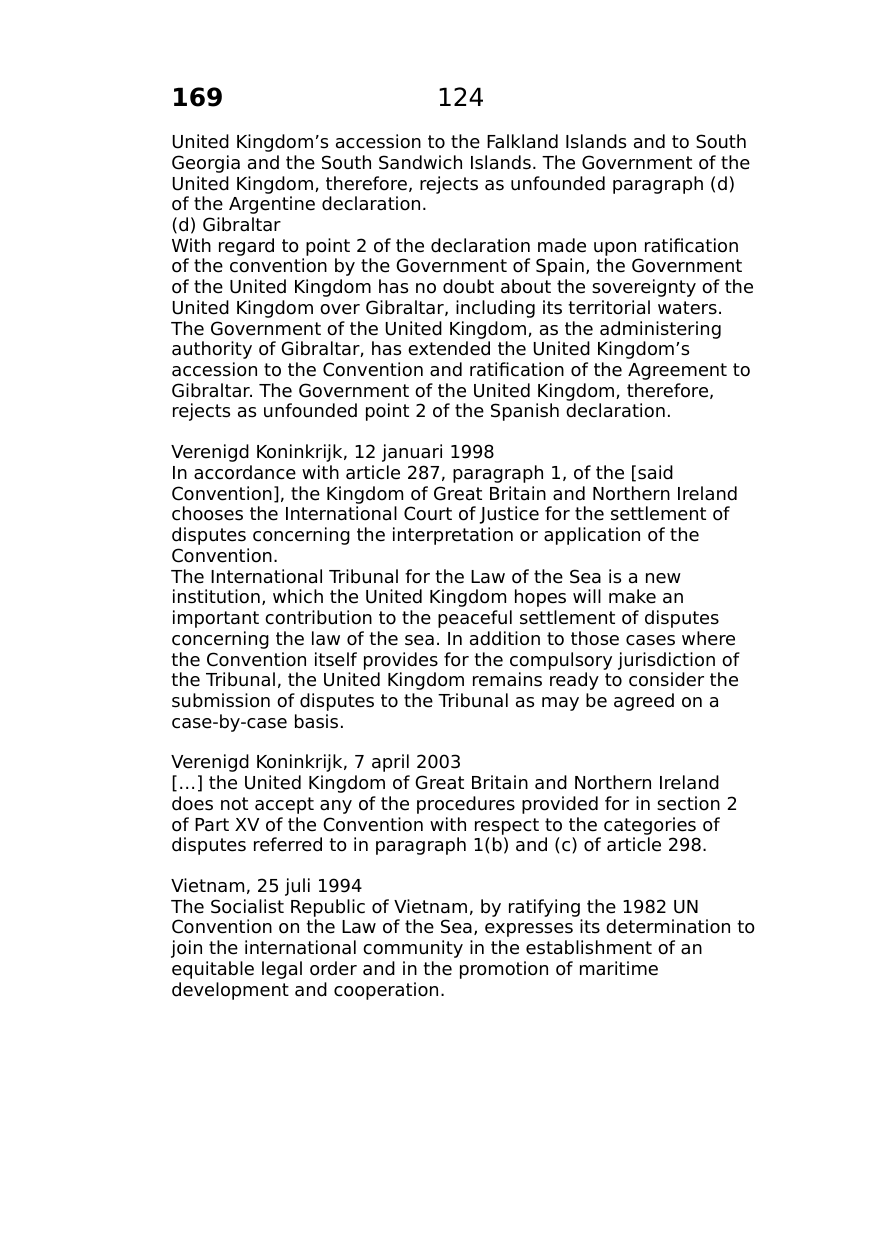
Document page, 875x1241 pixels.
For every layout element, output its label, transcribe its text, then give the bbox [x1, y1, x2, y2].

text United Kingdom’s accession to the Falkland Islands and to South Georgia and the South Sandwich Islands. The Government of the United Kingdom, therefore, rejects as unfounded paragraph (d) of the Argentine declaration. [171, 132, 756, 215]
text The International Tribunal for the Law of the Sea is a new institution, which the United Kingdom hopes will make an important contribution to the peaceful settlement of disputes concerning the law of the sea. In addition to those cases where the Convention itself provides for the compulsory jurisdiction of the Tribunal, the United Kingdom remains ready to consider the submission of disputes to the Tribunal as may be agreed on a case-by-case basis. [171, 566, 756, 732]
text Verenigd Koninkrijk, 12 januari 1998 [171, 442, 756, 463]
text The Socialist Republic of Vietnam, by ratifying the 1982 UN Convention on the Law of the Sea, expresses its determination to join the international community in the establishment of an equitable legal order and in the promotion of maritime development and cooperation. [171, 897, 756, 1000]
text In accordance with article 287, paragraph 1, of the [said Convention], the Kingdom of Great Britain and Northern Ireland chooses the International Court of Justice for the settlement of disputes concerning the interpretation or application of the Convention. [171, 463, 756, 566]
text Verenigd Koninkrijk, 7 april 2003 [171, 752, 756, 773]
text (d) Gibraltar [171, 215, 756, 236]
text With regard to point 2 of the declaration made upon ratification of the convention by the Government of Spain, the Government of the United Kingdom has no doubt about the sovereignty of the United Kingdom over Gibraltar, including its territorial waters. The Government of the United Kingdom, as the administering authority of Gibraltar, has extended the United Kingdom’s accession to the Convention and ratification of the Agreement to Gibraltar. The Government of the United Kingdom, therefore, rejects as unfounded point 2 of the Spanish declaration. [171, 236, 756, 422]
text Vietnam, 25 juli 1994 [171, 876, 756, 897]
text […] the United Kingdom of Great Britain and Northern Ireland does not accept any of the procedures provided for in section 2 of Part XV of the Convention with respect to the categories of disputes referred to in paragraph 1(b) and (c) of article 298. [171, 773, 756, 856]
